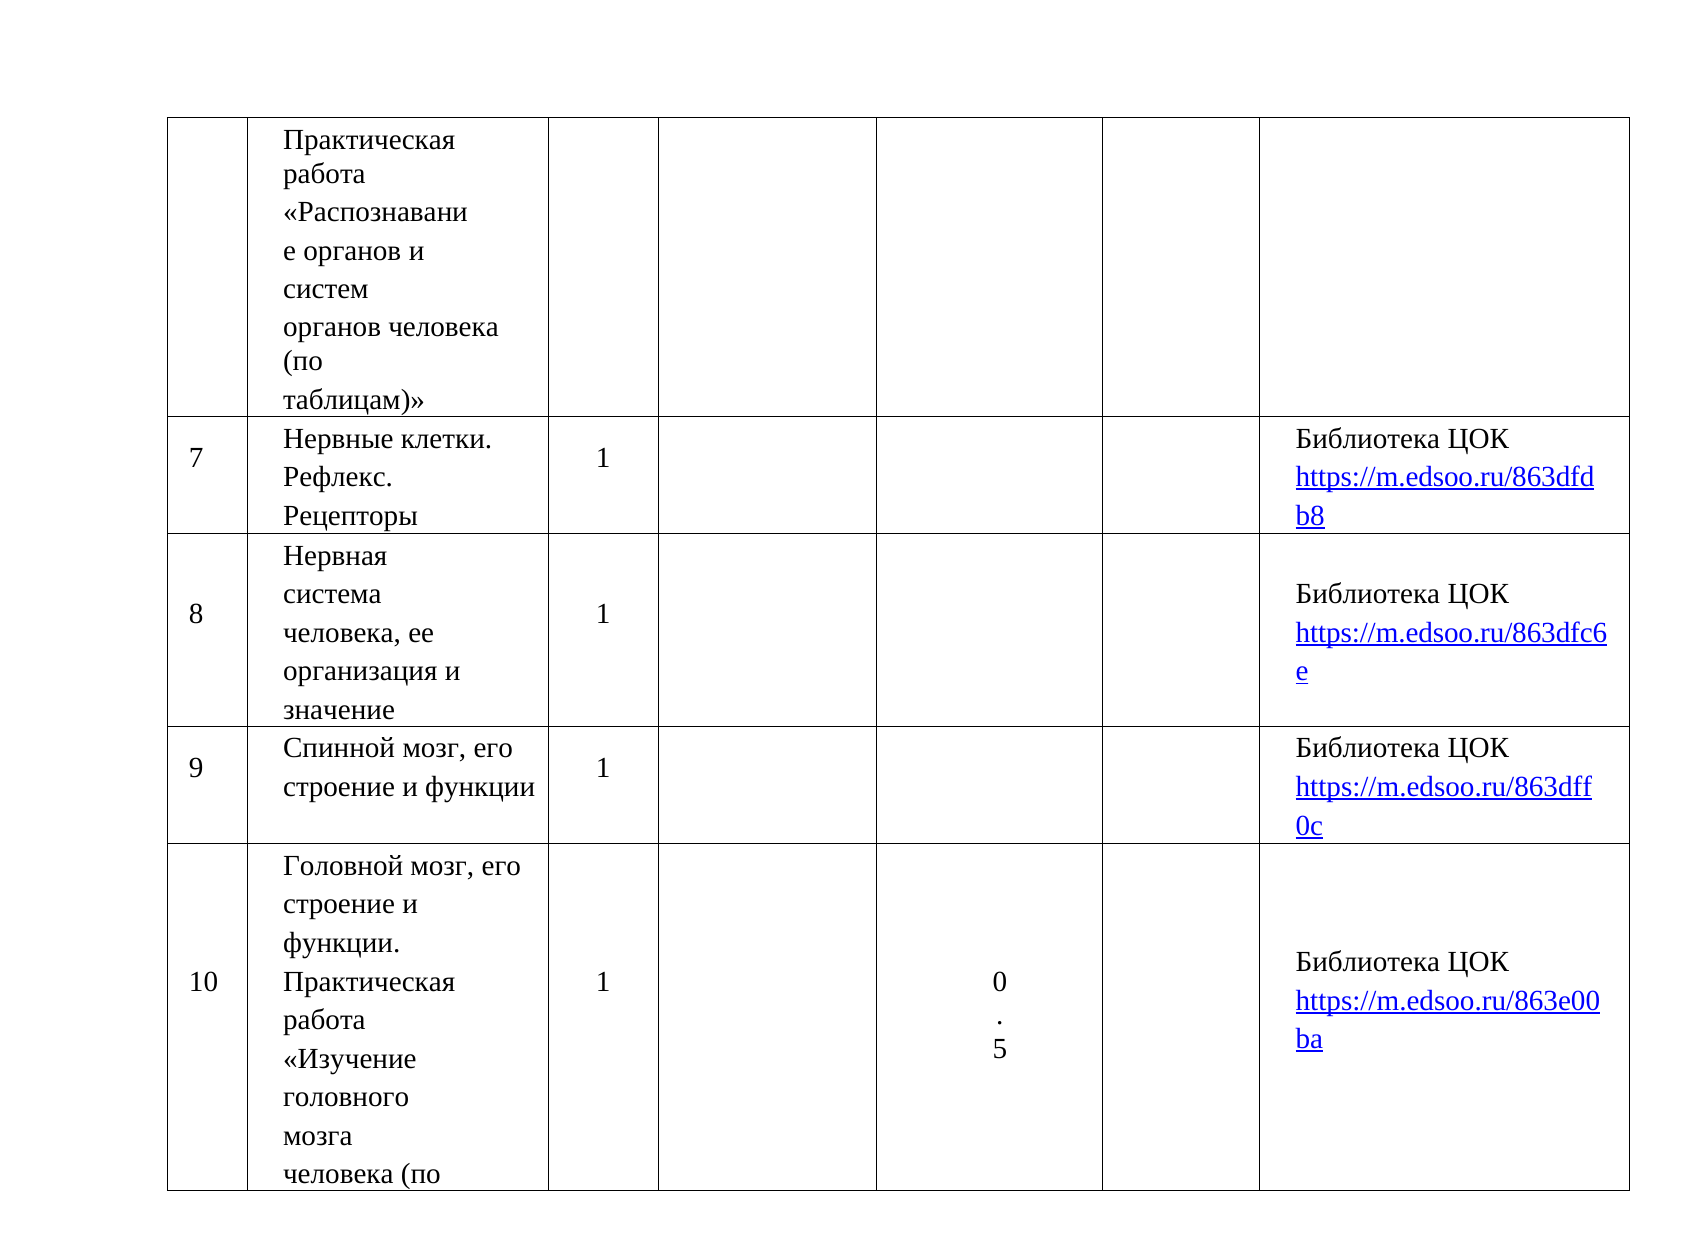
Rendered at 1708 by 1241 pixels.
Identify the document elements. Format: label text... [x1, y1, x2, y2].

table_cell [1103, 727, 1259, 843]
table_header [659, 118, 876, 416]
table_cell [877, 534, 1102, 726]
table_cell Библиотека ЦОК https://m.edsoo.ru/863dfdb8 [1260, 417, 1629, 533]
table_cell Библиотека ЦОК https://m.edsoo.ru/863dfc6e [1260, 534, 1629, 726]
table_cell Нервные клетки. Рефлекс. Рецепторы [248, 417, 548, 533]
table_header [877, 118, 1102, 416]
table_cell 8 [168, 534, 247, 726]
table_cell Головной мозг, его строение и функции. Практическая работа «Изучение головного мозга человека (по [248, 844, 548, 1190]
table_cell 1 [549, 417, 658, 533]
table_cell Библиотека ЦОК https://m.edsoo.ru/863e00ba [1260, 844, 1629, 1190]
table_cell [877, 417, 1102, 533]
table_cell [659, 534, 876, 726]
table_header Практическая работа «Распознавание органов и систем органов человека (по таблицам)» [248, 118, 548, 416]
table_header [1260, 118, 1629, 416]
table_header [168, 118, 247, 416]
table_header [1103, 118, 1259, 416]
table_cell Нервная система человека, ее организация и значение [248, 534, 548, 726]
table_cell 10 [168, 844, 247, 1190]
table_cell 1 [549, 727, 658, 843]
table_cell 9 [168, 727, 247, 843]
table_cell [877, 727, 1102, 843]
table_cell Библиотека ЦОК https://m.edsoo.ru/863dff0c [1260, 727, 1629, 843]
table_cell 1 [549, 844, 658, 1190]
table_cell [1103, 417, 1259, 533]
table_cell [1103, 844, 1259, 1190]
table_cell Спинной мозг, его строение и функции [248, 727, 548, 843]
table_cell 7 [168, 417, 247, 533]
table_cell 1 [549, 534, 658, 726]
table_header [549, 118, 658, 416]
table_cell [659, 844, 876, 1190]
table_cell [659, 417, 876, 533]
table_cell 0.5 [877, 844, 1102, 1190]
table_cell [659, 727, 876, 843]
table_cell [1103, 534, 1259, 726]
